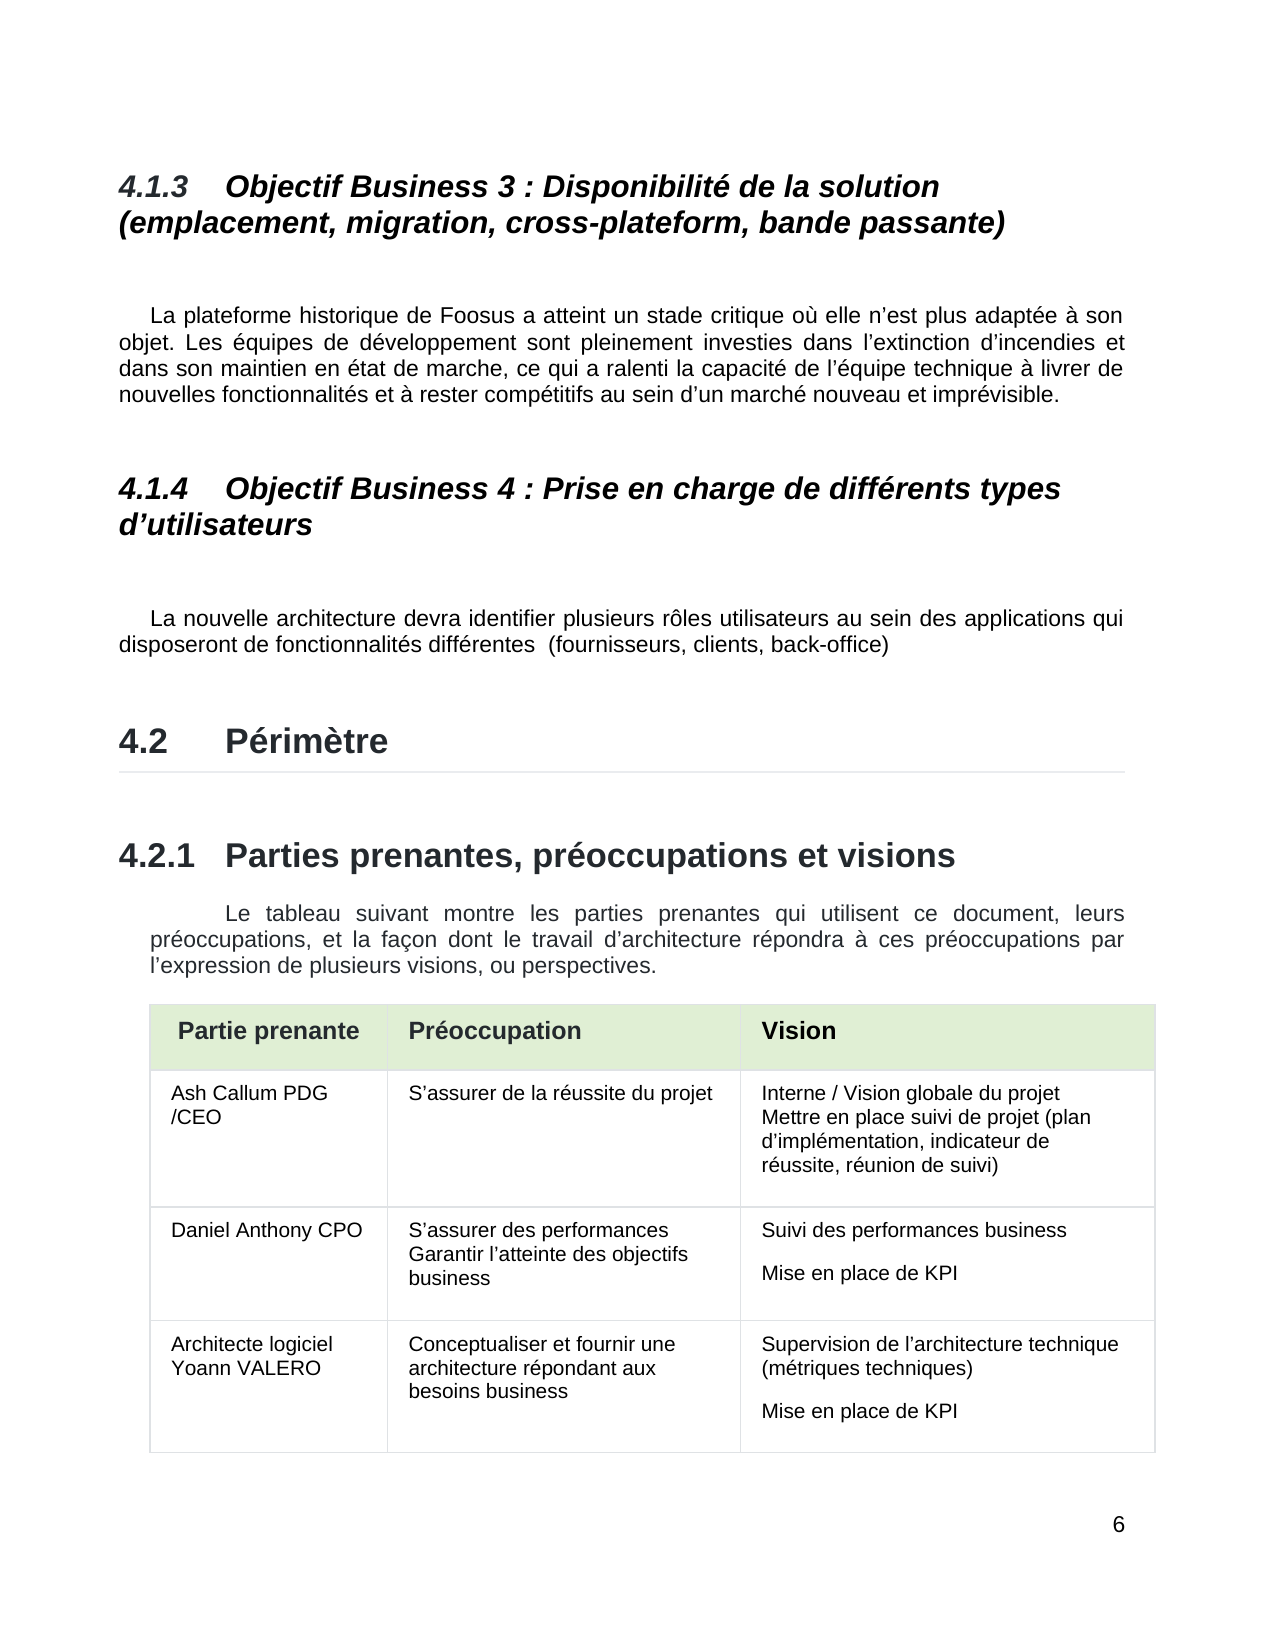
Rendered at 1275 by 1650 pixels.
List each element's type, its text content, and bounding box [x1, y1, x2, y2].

table_cell Suivi des performances business Mise en place de KPI [741, 1208, 1154, 1319]
text La nouvelle architecture devra identifier plusieurs rôles utilisateurs au sein des applications qui disposeront de fonctionnalités différentes (fournisseurs, clients, back-office) [119, 605, 1125, 657]
table_header Préoccupation [388, 1005, 740, 1069]
table_cell Supervision de l’architecture technique (métriques techniques) Mise en place de KPI [741, 1321, 1154, 1452]
subtitle Objectif Business 3 : Disponibilité de la solution (emplacement, migration, cross-plateform, bande passante) [119, 168, 1125, 240]
table_cell Ash Callum PDG /CEO [151, 1071, 387, 1206]
table_cell Daniel Anthony CPO [151, 1208, 387, 1319]
table_cell S’assurer des performances Garantir l’atteinte des objectifs business [388, 1208, 740, 1319]
text Le tableau suivant montre les parties prenantes qui utilisent ce document, leurs préoccupations, et la façon dont le travail d’architecture répondra à ces préoccupations par l’expression de plusieurs visions, ou perspectives. [150, 900, 1125, 979]
subtitle Objectif Business 4 : Prise en charge de différents types d’utilisateurs [119, 470, 1125, 542]
table_header Partie prenante [151, 1005, 387, 1069]
table_cell S’assurer de la réussite du projet [388, 1071, 740, 1206]
table_header Vision [741, 1005, 1154, 1069]
table_cell Interne / Vision globale du projet Mettre en place suivi de projet (plan d’implémentation, indicateur de réussite, réunion de suivi) [741, 1071, 1154, 1206]
subtitle Périmètre [119, 720, 1125, 771]
table_cell Architecte logiciel Yoann VALERO [151, 1321, 387, 1452]
table_cell Conceptualiser et fournir une architecture répondant aux besoins business [388, 1321, 740, 1452]
subtitle Parties prenantes, préoccupations et visions [119, 835, 1125, 875]
text La plateforme historique de Foosus a atteint un stade critique où elle n’est plus adaptée à son objet. Les équipes de développement sont pleinement investies dans l’extinction d’incendies et dans son maintien en état de marche, ce qui a ralenti la capacité de l’équipe technique à livrer de nouvelles fonctionnalités et à rester compétitifs au sein d’un marché nouveau et imprévisible. [119, 302, 1125, 408]
